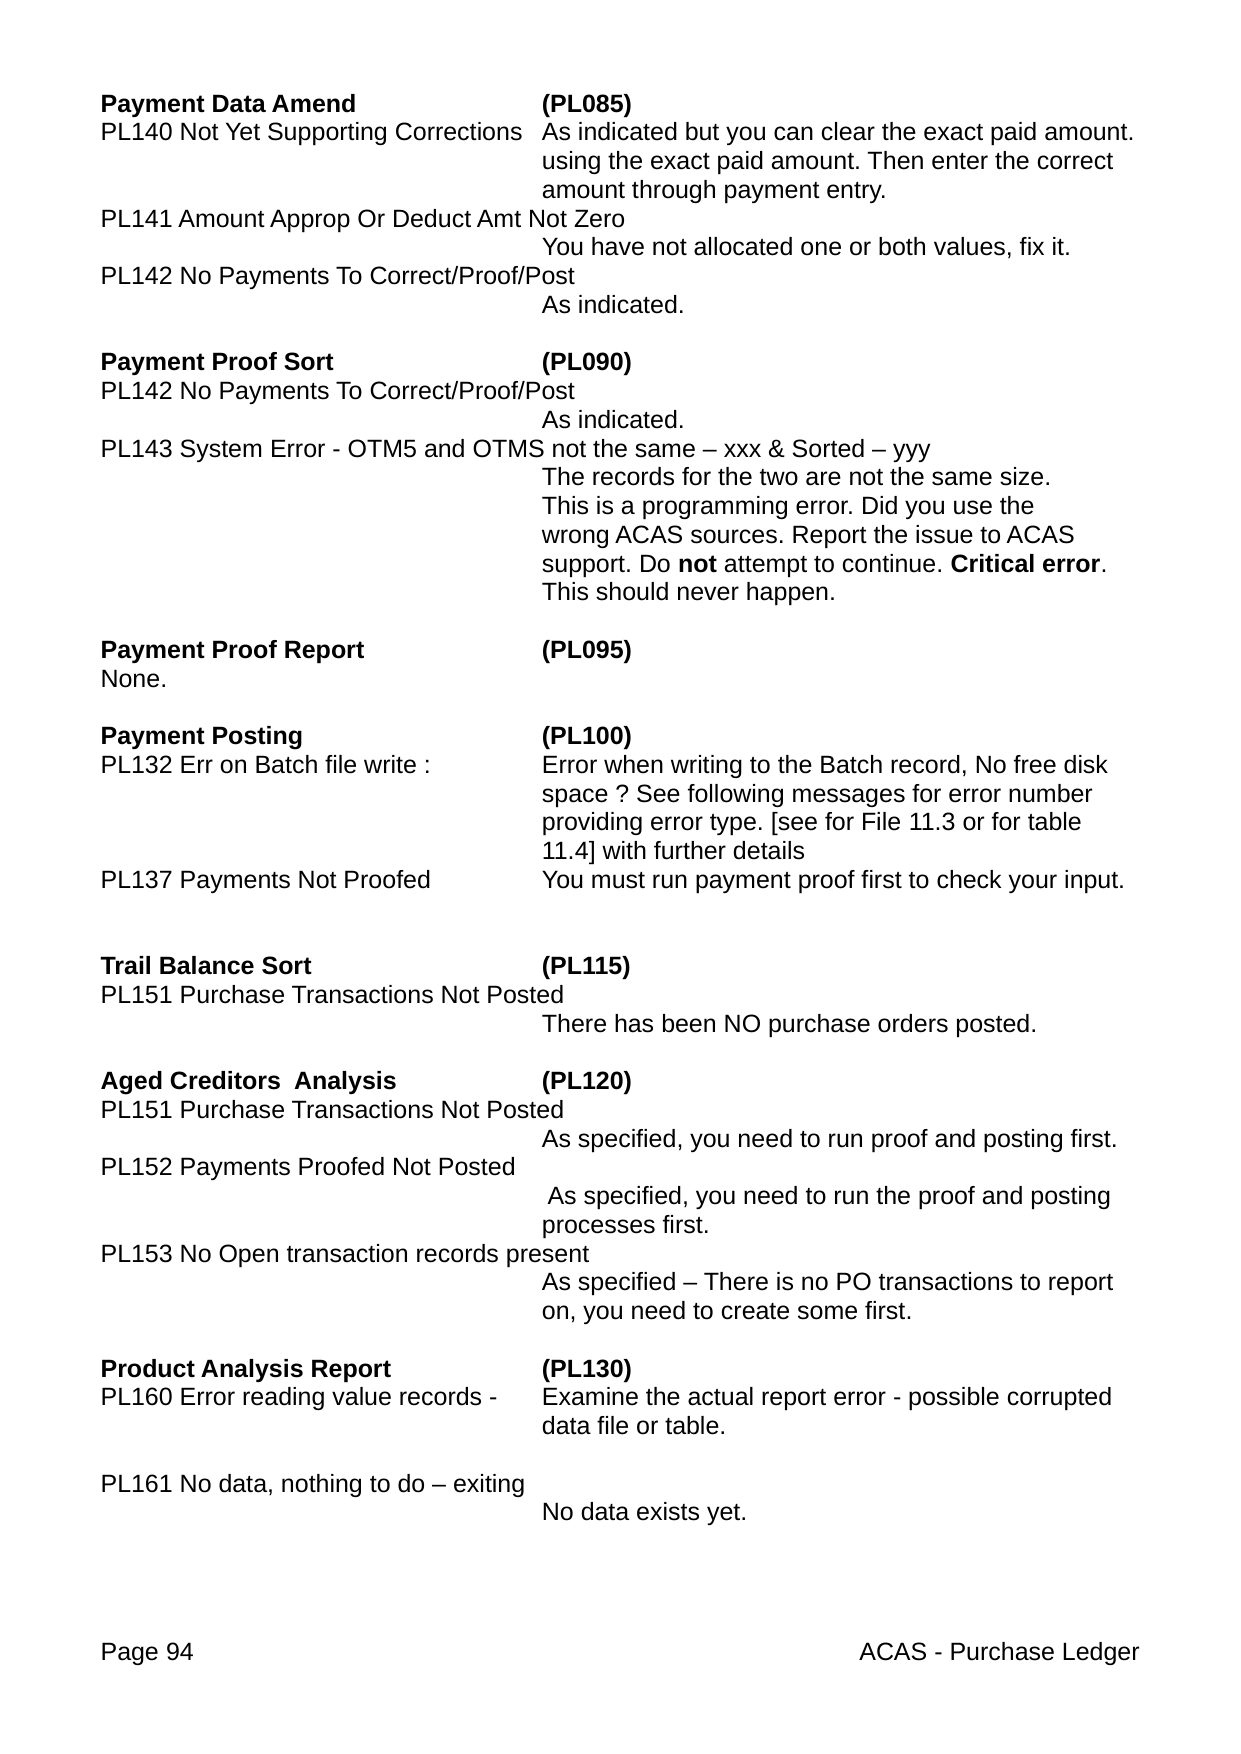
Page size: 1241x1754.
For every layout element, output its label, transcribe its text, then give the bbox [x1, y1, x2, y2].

text PL153 No Open transaction records present [100, 1238, 1140, 1267]
text The records for the two are not the same size. [100, 462, 1140, 491]
text amount through payment entry. [100, 175, 1140, 203]
text using the exact paid amount. Then enter the correct [100, 146, 1140, 175]
text Product Analysis Report (PL130) [100, 1353, 1140, 1382]
text space ? See following messages for error number [100, 778, 1140, 807]
text Payment Posting (PL100) [100, 721, 1140, 750]
text Aged Creditors Analysis (PL120) [100, 1066, 1140, 1095]
text PL151 Purchase Transactions Not Posted [100, 1095, 1140, 1123]
text As indicated. [100, 290, 1140, 318]
text You have not allocated one or both values, fix it. [100, 232, 1140, 261]
text support. Do not attempt to continue. Critical error. [100, 548, 1140, 577]
text PL160 Error reading value records - Examine the actual report error - possible corrupted [100, 1382, 1140, 1411]
text PL152 Payments Proofed Not Posted [100, 1152, 1140, 1181]
text There has been NO purchase orders posted. [100, 1008, 1140, 1037]
text Payment Proof Sort (PL090) [100, 347, 1140, 376]
text PL151 Purchase Transactions Not Posted [100, 980, 1140, 1008]
text PL137 Payments Not Proofed You must run payment proof first to check your input. [100, 865, 1140, 893]
text No data exists yet. [100, 1497, 1140, 1526]
text on, you need to create some first. [100, 1296, 1140, 1325]
text data file or table. [100, 1411, 1140, 1440]
text 11.4] with further details [100, 836, 1140, 865]
text This should never happen. [100, 577, 1140, 606]
text As specified, you need to run proof and posting first. [100, 1123, 1140, 1152]
text Payment Data Amend (PL085) [100, 88, 1140, 117]
text PL132 Err on Batch file write : Error when writing to the Batch record, No free disk [100, 750, 1140, 778]
text PL141 Amount Approp Or Deduct Amt Not Zero [100, 203, 1140, 232]
text This is a programming error. Did you use the [100, 491, 1140, 520]
text As specified – There is no PO transactions to report [100, 1267, 1140, 1296]
text wrong ACAS sources. Report the issue to ACAS [100, 520, 1140, 548]
text PL142 No Payments To Correct/Proof/Post [100, 376, 1140, 405]
text PL140 Not Yet Supporting Corrections As indicated but you can clear the exact paid amount. [100, 117, 1140, 146]
text Trail Balance Sort (PL115) [100, 951, 1140, 980]
text PL142 No Payments To Correct/Proof/Post [100, 261, 1140, 290]
text As indicated. [100, 405, 1140, 433]
text PL161 No data, nothing to do – exiting [100, 1468, 1140, 1497]
text Payment Proof Report (PL095) [100, 635, 1140, 663]
text As specified, you need to run the proof and posting [100, 1181, 1140, 1210]
text None. [100, 663, 1140, 692]
text PL143 System Error - OTM5 and OTMS not the same – xxx & Sorted – yyy [100, 433, 1140, 462]
text providing error type. [see for File 11.3 or for table [100, 807, 1140, 836]
text processes first. [100, 1210, 1140, 1238]
